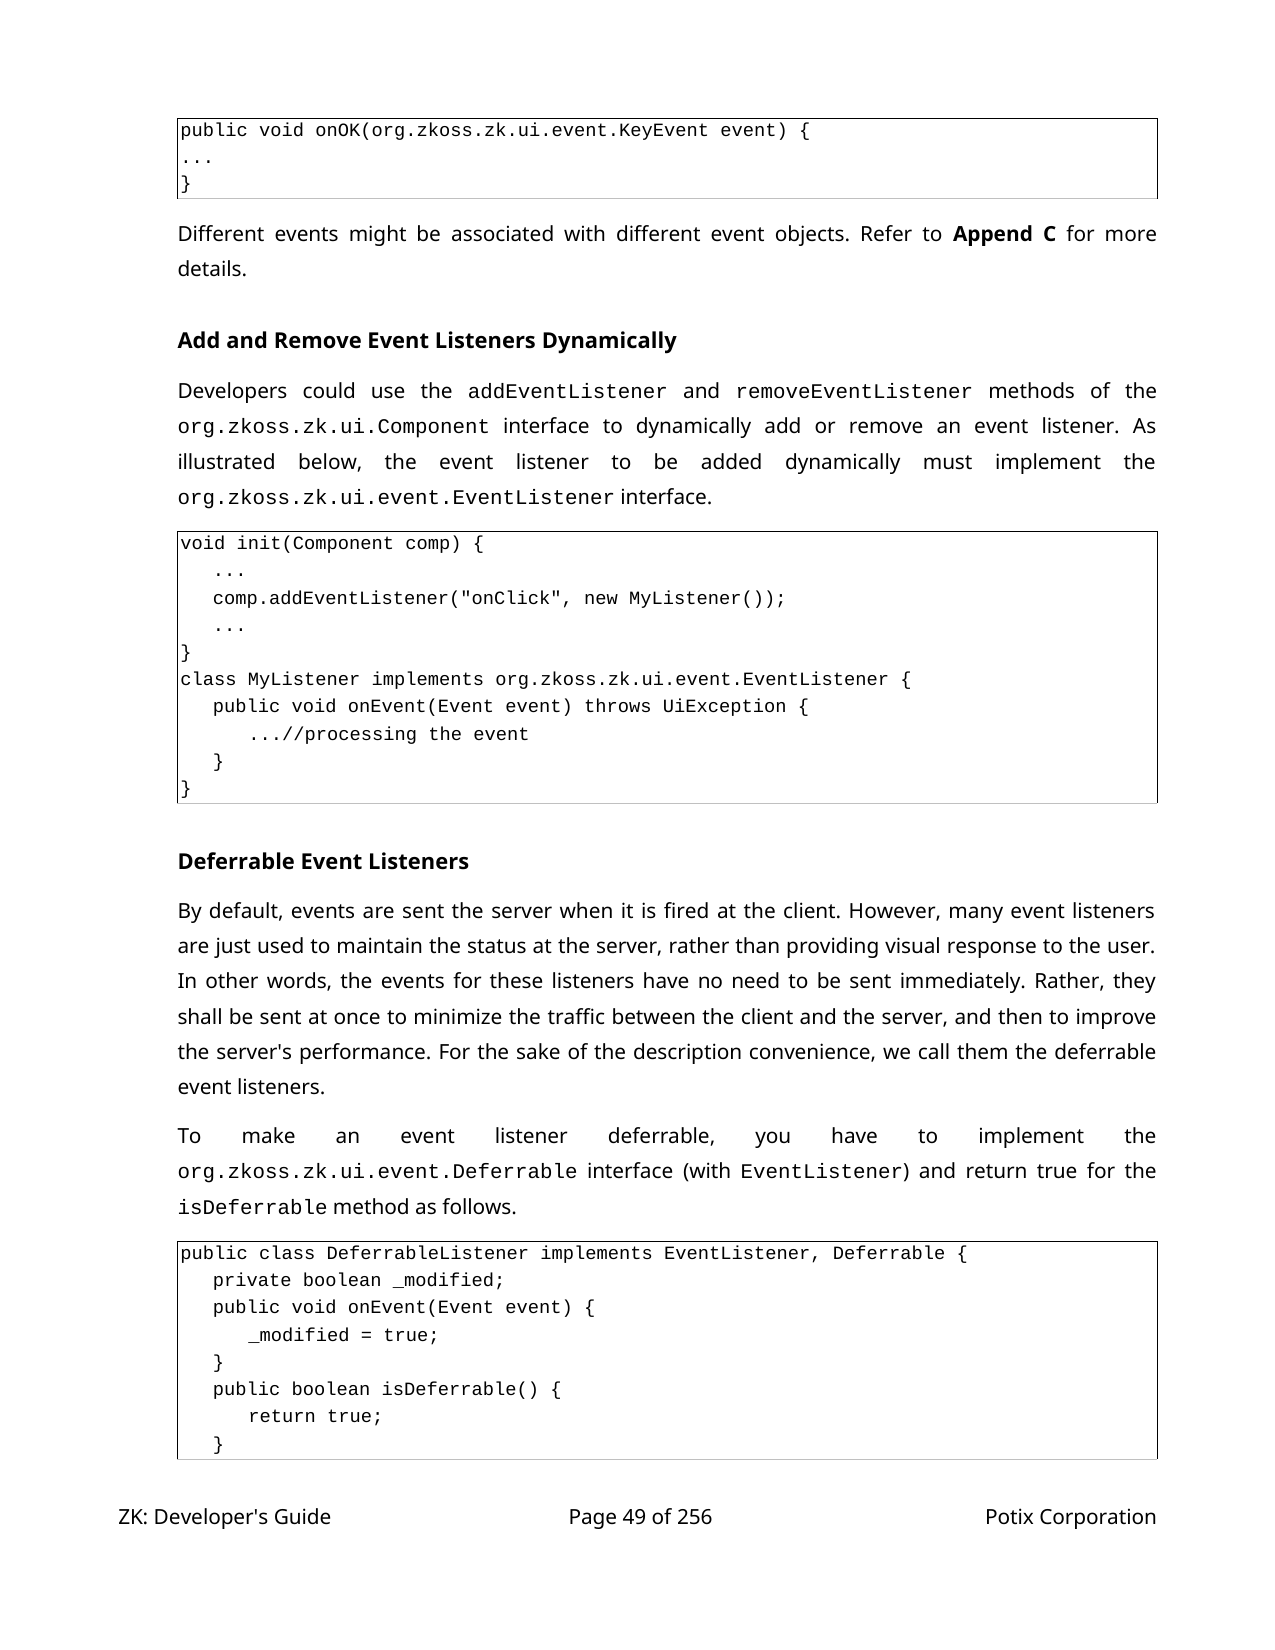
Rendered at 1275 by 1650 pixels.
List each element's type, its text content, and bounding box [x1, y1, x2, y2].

text public void onOK(org.zkoss.zk.ui.event.KeyEvent event) { ... } [178, 119, 1157, 198]
text private boolean _modified; [178, 1268, 1157, 1292]
text _modified = true; [178, 1323, 1157, 1347]
subtitle Deferrable Event Listeners [177, 846, 1157, 876]
text ...//processing the event [178, 721, 1157, 746]
text Developers could use the addEventListener and removeEventListener methods of the org.zkoss.zk.ui.Component interface to dynamically add or remove an event listener. As illustrated below, the event listener to be added dynamically must implement the org.zkoss.zk.ui.event.EventListener interface. [177, 376, 1157, 511]
subtitle Add and Remove Event Listeners Dynamically [177, 325, 1157, 355]
text } [178, 1431, 1157, 1459]
text ... [178, 613, 1157, 637]
text } [178, 749, 1157, 773]
text comp.addEventListener("onClick", new MyListener()); [178, 586, 1157, 610]
text } [178, 1350, 1157, 1374]
text To make an event listener deferrable, you have to implement the org.zkoss.zk.ui.event.Deferrable interface (with EventListener) and return true for the isDeferrable method as follows. [177, 1121, 1157, 1220]
text By default, events are sent the server when it is fired at the client. However, many event listeners are just used to maintain the status at the server, rather than providing visual response to the user. In other words, the events for these listeners have no need to be sent immediately. Rather, they shall be sent at once to minimize the traffic between the client and the server, and then to improve the server's performance. For the sake of the description convenience, we call them the deferrable event listeners. [177, 896, 1157, 1101]
text public void onEvent(Event event) throws UiException { [178, 694, 1157, 718]
text return true; [178, 1404, 1157, 1428]
text public void onEvent(Event event) { [178, 1295, 1157, 1320]
text public boolean isDeferrable() { [178, 1377, 1157, 1401]
text class MyListener implements org.zkoss.zk.ui.event.EventListener { [178, 667, 1157, 691]
text public class DeferrableListener implements EventListener, Deferrable { [178, 1242, 1157, 1265]
text ... [178, 558, 1157, 583]
text } [178, 776, 1157, 803]
text void init(Component comp) { [178, 532, 1157, 555]
text } [178, 640, 1157, 664]
text Different events might be associated with different event objects. Refer to Append C for more details. [177, 219, 1157, 283]
